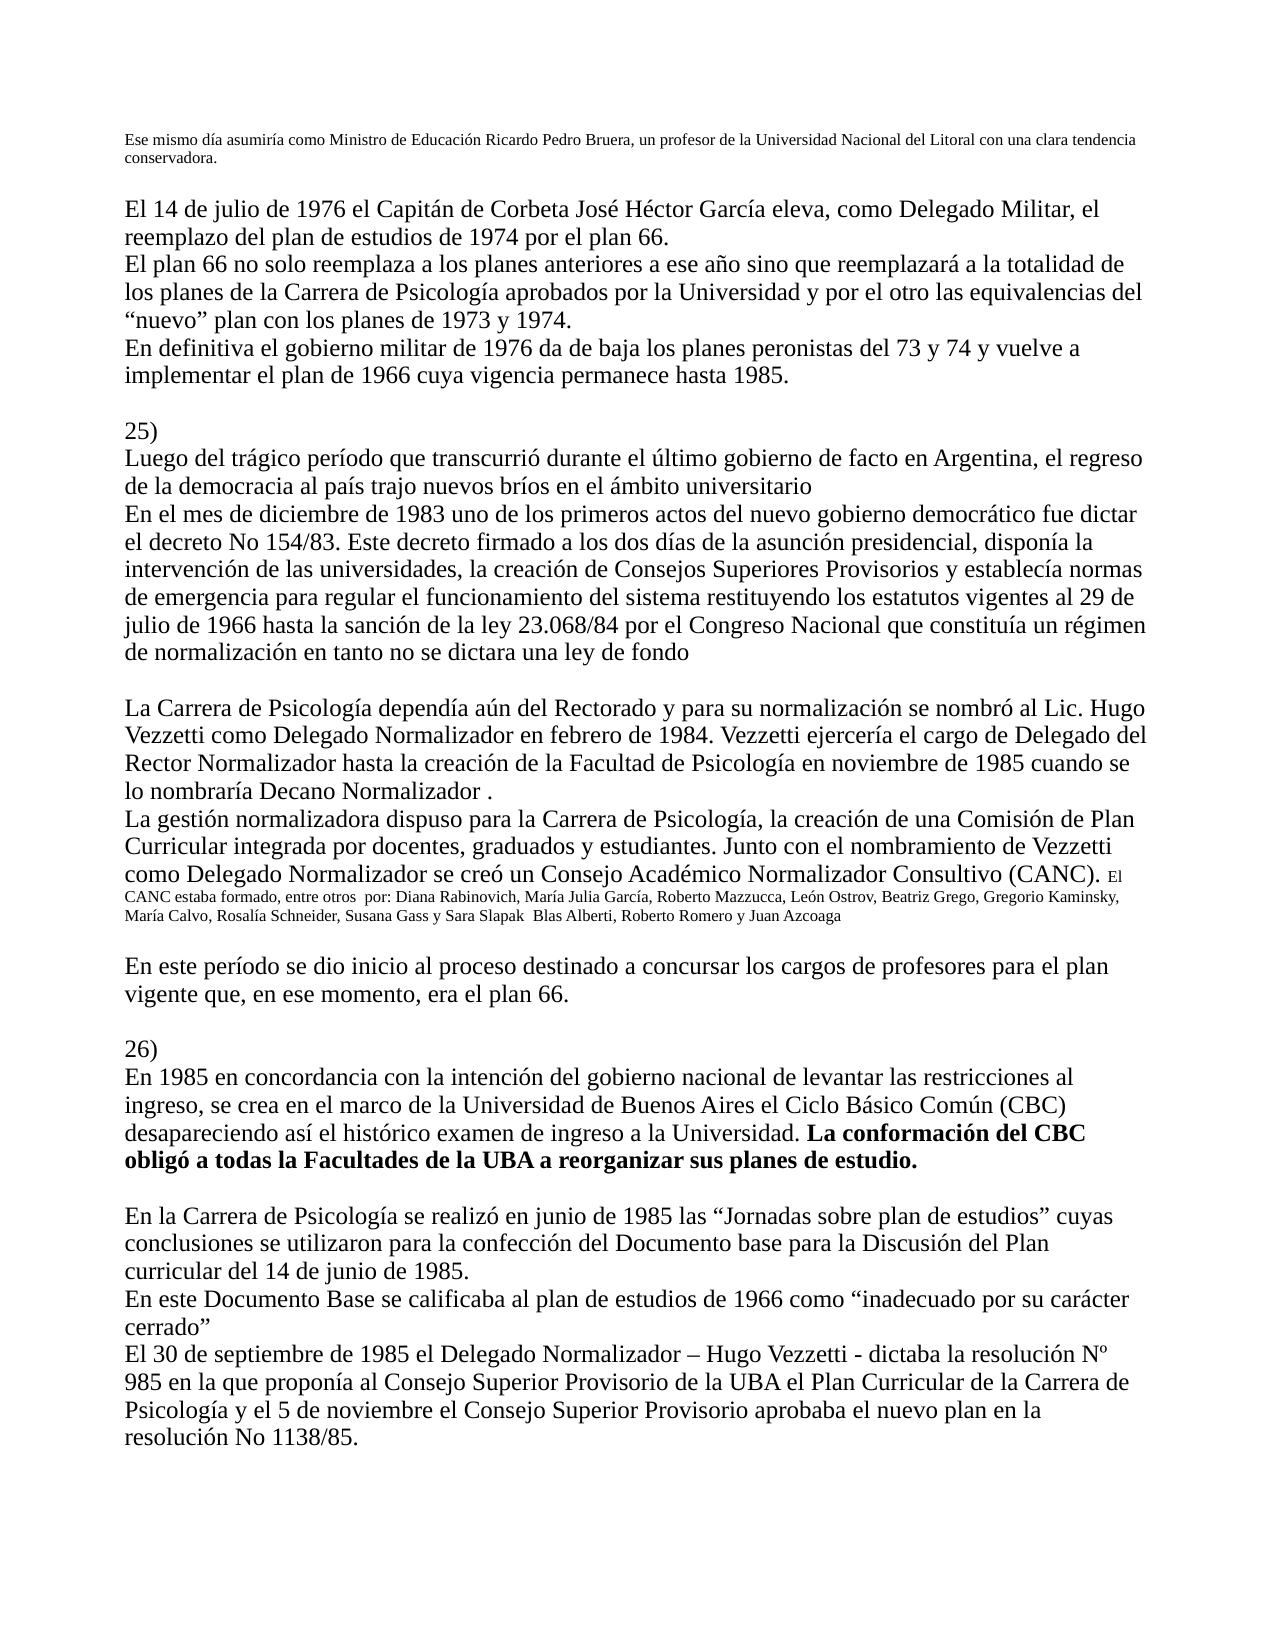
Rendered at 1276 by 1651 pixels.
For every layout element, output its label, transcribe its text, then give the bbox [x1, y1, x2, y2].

text 26) [118, 1036, 1157, 1063]
text Ese mismo día asumiría como Ministro de Educación Ricardo Pedro Bruera, un profesor de la Universidad Nacional del Litoral con una clara tendencia conservadora. [118, 124, 1157, 167]
text El plan 66 no solo reemplaza a los planes anteriores a ese año sino que reemplazará a la totalidad de los planes de la Carrera de Psicología aprobados por la Universidad y por el otro las equivalencias del “nuevo” plan con los planes de 1973 y 1974. [118, 251, 1157, 334]
text En este Documento Base se calificaba al plan de estudios de 1966 como “inadecuado por su carácter cerrado” [118, 1285, 1157, 1340]
text La gestión normalizadora dispuso para la Carrera de Psicología, la creación de una Comisión de Plan Curricular integrada por docentes, graduados y estudiantes. Junto con el nombramiento de Vezzetti como Delegado Normalizador se creó un Consejo Académico Normalizador Consultivo (CANC). El CANC estaba formado, entre otros por: Diana Rabinovich, María Julia García, Roberto Mazzucca, León Ostrov, Beatriz Grego, Gregorio Kaminsky, María Calvo, Rosalía Schneider, Susana Gass y Sara Slapak Blas Alberti, Roberto Romero y Juan Azcoaga [118, 805, 1157, 925]
text 25) [118, 417, 1157, 444]
text La Carrera de Psicología dependía aún del Rectorado y para su normalización se nombró al Lic. Hugo Vezzetti como Delegado Normalizador en febrero de 1984. Vezzetti ejercería el cargo de Delegado del Rector Normalizador hasta la creación de la Facultad de Psicología en noviembre de 1985 cuando se lo nombraría Decano Normalizador . [118, 694, 1157, 805]
text En el mes de diciembre de 1983 uno de los primeros actos del nuevo gobierno democrático fue dictar el decreto No 154/83. Este decreto firmado a los dos días de la asunción presidencial, disponía la intervención de las universidades, la creación de Consejos Superiores Provisorios y establecía normas de emergencia para regular el funcionamiento del sistema restituyendo los estatutos vigentes al 29 de julio de 1966 hasta la sanción de la ley 23.068/84 por el Congreso Nacional que constituía un régimen de normalización en tanto no se dictara una ley de fondo [118, 500, 1157, 666]
text En 1985 en concordancia con la intención del gobierno nacional de levantar las restricciones al ingreso, se crea en el marco de la Universidad de Buenos Aires el Ciclo Básico Común (CBC) desapareciendo así el histórico examen de ingreso a la Universidad. La conformación del CBC obligó a todas la Facultades de la UBA a reorganizar sus planes de estudio. [118, 1063, 1157, 1174]
text En la Carrera de Psicología se realizó en junio de 1985 las “Jornadas sobre plan de estudios” cuyas conclusiones se utilizaron para la confección del Documento base para la Discusión del Plan curricular del 14 de junio de 1985. [118, 1202, 1157, 1285]
text El 30 de septiembre de 1985 el Delegado Normalizador – Hugo Vezzetti - dictaba la resolución Nº 985 en la que proponía al Consejo Superior Provisorio de la UBA el Plan Curricular de la Carrera de Psicología y el 5 de noviembre el Consejo Superior Provisorio aprobaba el nuevo plan en la resolución No 1138/85. [118, 1340, 1157, 1451]
text En este período se dio inicio al proceso destinado a concursar los cargos de profesores para el plan vigente que, en ese momento, era el plan 66. [118, 952, 1157, 1008]
text Luego del trágico período que transcurrió durante el último gobierno de facto en Argentina, el regreso de la democracia al país trajo nuevos bríos en el ámbito universitario [118, 444, 1157, 500]
text En definitiva el gobierno militar de 1976 da de baja los planes peronistas del 73 y 74 y vuelve a implementar el plan de 1966 cuya vigencia permanece hasta 1985. [118, 334, 1157, 389]
text El 14 de julio de 1976 el Capitán de Corbeta José Héctor García eleva, como Delegado Militar, el reemplazo del plan de estudios de 1974 por el plan 66. [118, 195, 1157, 251]
